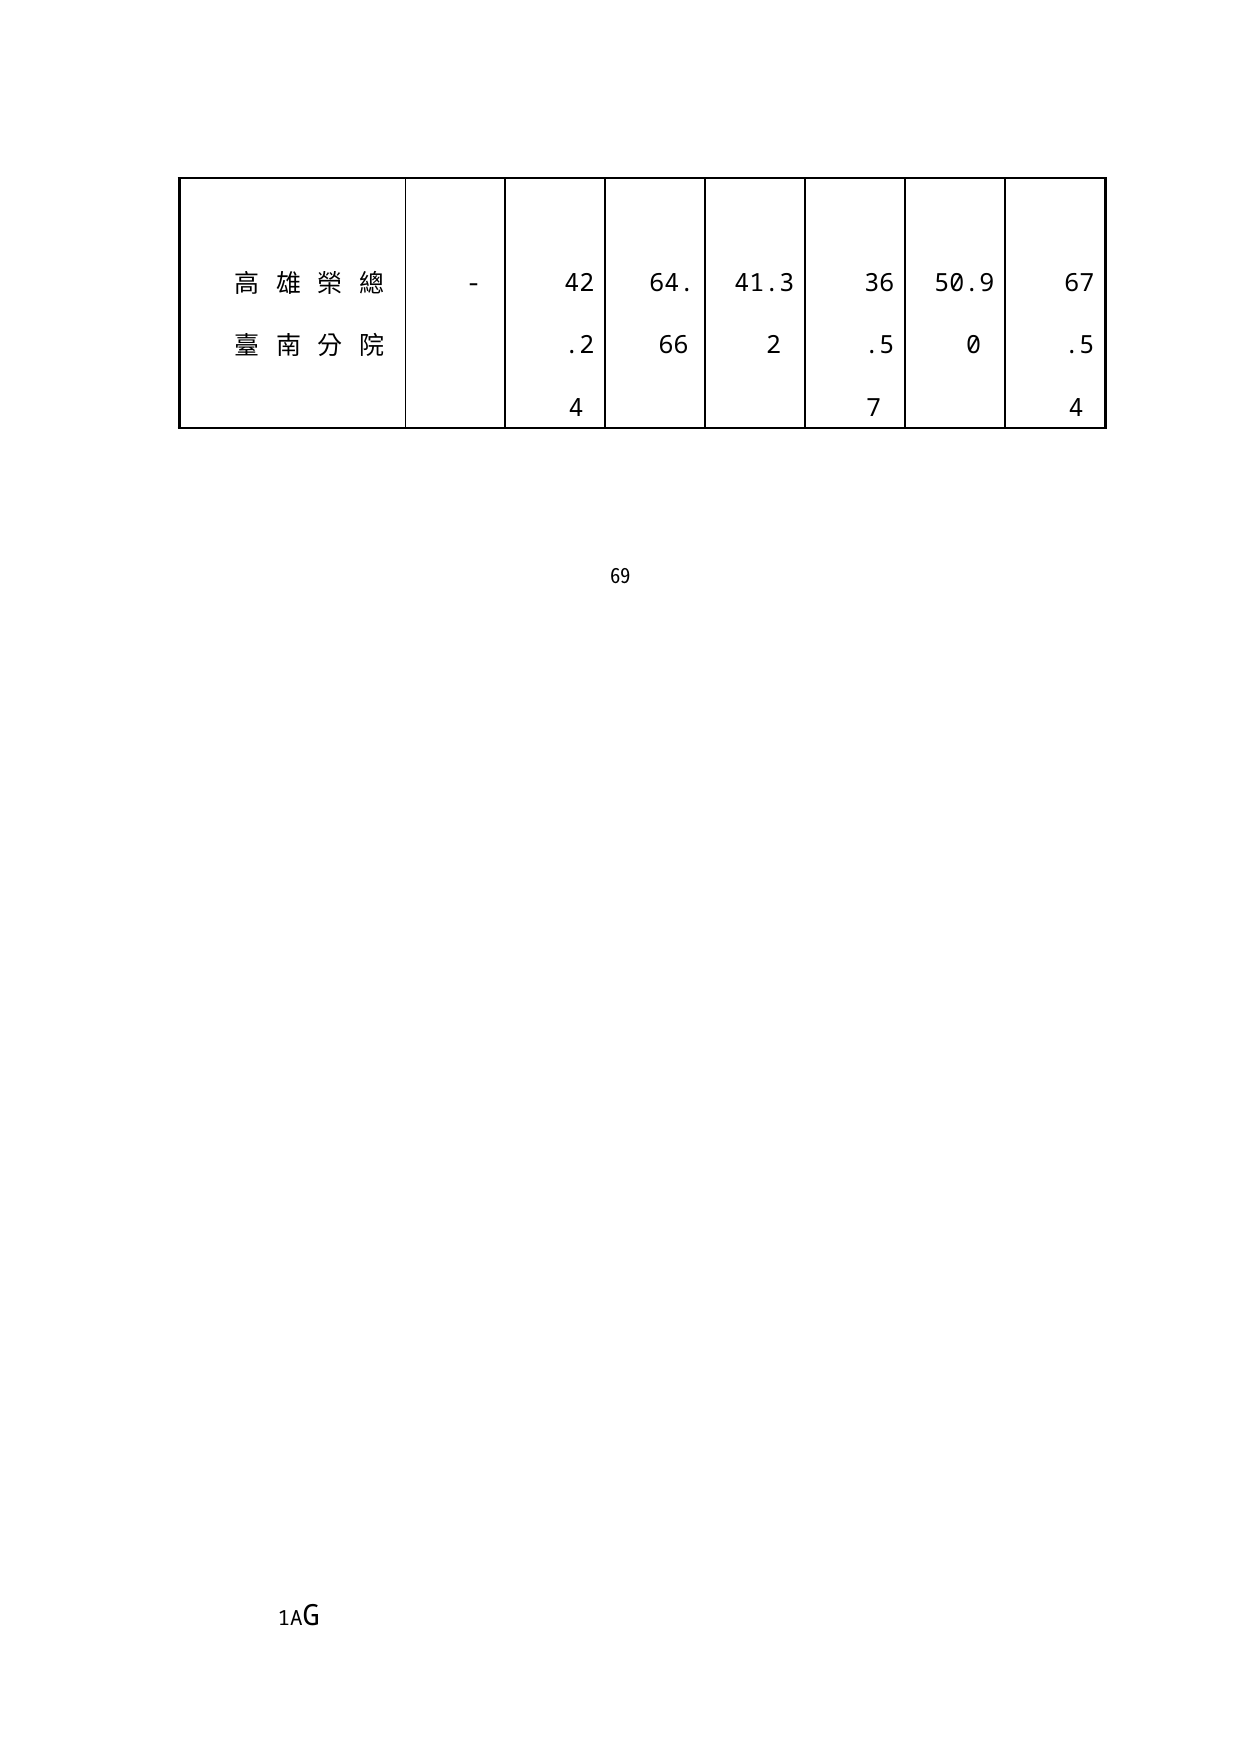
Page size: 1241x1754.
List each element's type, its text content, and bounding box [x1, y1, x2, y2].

table_cell 50.90 [906, 179, 1004, 427]
table_cell 64.66 [606, 179, 704, 427]
table_cell 42.24 [506, 179, 604, 427]
table_cell 36.57 [806, 179, 904, 427]
table_cell 41.32 [706, 179, 804, 427]
table_cell 高雄榮總臺南分院 [181, 179, 405, 427]
table_cell - [406, 179, 504, 427]
table_cell 67.54 [1006, 179, 1104, 427]
